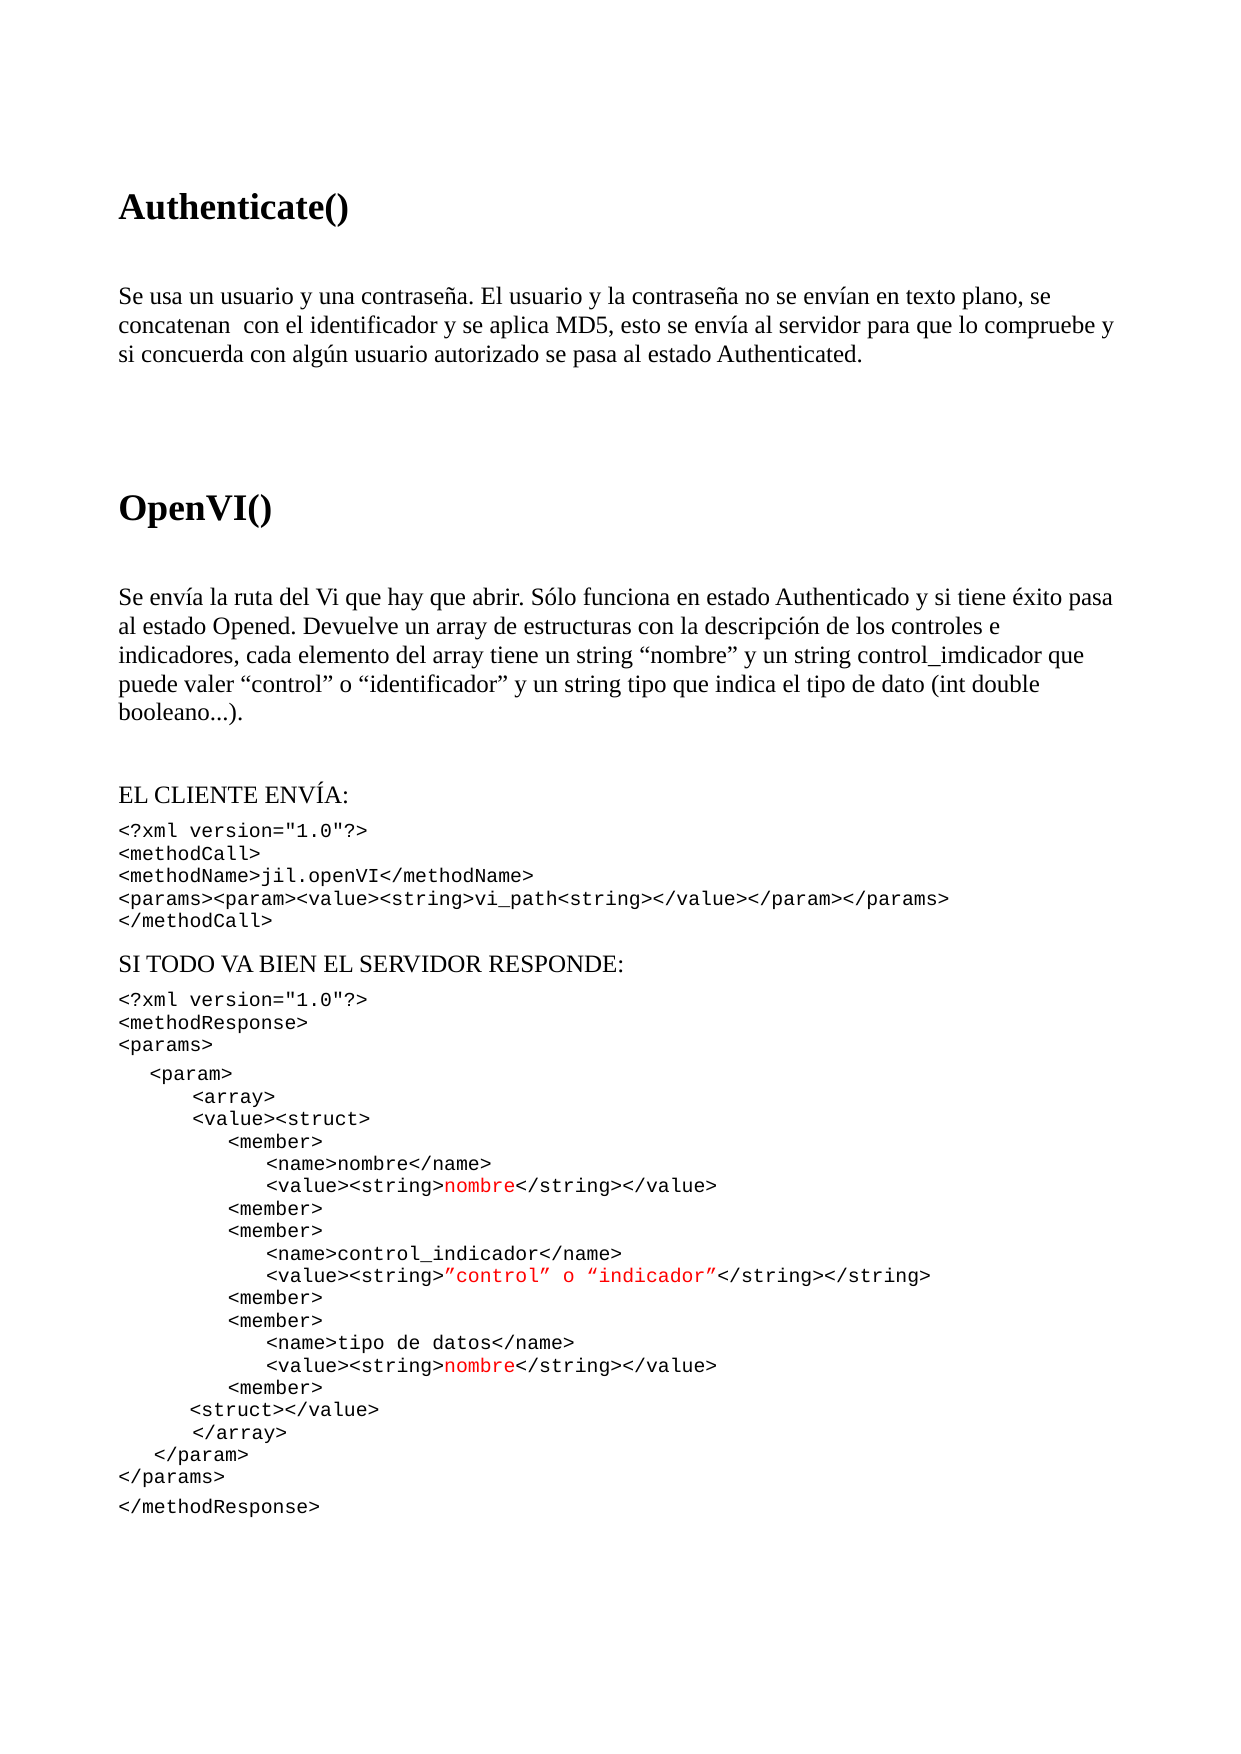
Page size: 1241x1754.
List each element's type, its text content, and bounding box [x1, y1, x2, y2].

text <member> [118, 1199, 1122, 1221]
text </methodResponse> [118, 1490, 1122, 1519]
text <?xml version="1.0"?> [118, 821, 1122, 844]
text </params> [118, 1467, 1122, 1490]
text <name>control_indicador</name> [118, 1243, 1122, 1266]
subtitle OpenVI() [118, 486, 1122, 529]
text <methodResponse> [118, 1013, 1122, 1035]
text <array> [118, 1087, 1122, 1109]
text <member> [118, 1311, 1122, 1333]
text <methodCall> [118, 844, 1122, 866]
text <value><struct> [118, 1109, 1122, 1132]
text <member> [118, 1288, 1122, 1311]
text </param> [118, 1445, 1122, 1467]
text <struct></value> [118, 1400, 1122, 1423]
text <params><param><value><string>vi_path<string></value></param></params> [118, 888, 1122, 911]
text <value><string>nombre</string></value> [118, 1176, 1122, 1199]
text <?xml version="1.0"?> [118, 990, 1122, 1013]
text Se envía la ruta del Vi que hay que abrir. Sólo funciona en estado Authenticado y si tiene éxito pasa al estado Opened. Devuelve un array de estructuras con la descripción de los controles e indicadores, cada elemento del array tiene un string “nombre” y un string control_imdicador que puede valer “control” o “identificador” y un string tipo que indica el tipo de dato (int double booleano...). [118, 582, 1122, 726]
text <methodName>jil.openVI</methodName> [118, 866, 1122, 888]
subtitle Authenticate() [118, 184, 1122, 227]
text </methodCall> [118, 911, 1122, 933]
text <name>tipo de datos</name> [118, 1333, 1122, 1356]
text SI TODO VA BIEN EL SERVIDOR RESPONDE: [118, 949, 1122, 978]
text <member> [118, 1132, 1122, 1154]
text <params> [118, 1035, 1122, 1057]
text <member> [118, 1221, 1122, 1243]
text <name>nombre</name> [118, 1154, 1122, 1176]
text <value><string>”control” o “indicador”</string></string> [118, 1266, 1122, 1288]
text <value><string>nombre</string></value> [118, 1356, 1122, 1378]
text <member> [118, 1378, 1122, 1400]
text <param> [118, 1057, 1122, 1087]
text EL CLIENTE ENVÍA: [118, 780, 1122, 809]
text Se usa un usuario y una contraseña. El usuario y la contraseña no se envían en texto plano, se concatenan con el identificador y se aplica MD5, esto se envía al servidor para que lo compruebe y si concuerda con algún usuario autorizado se pasa al estado Authenticated. [118, 281, 1122, 367]
text </array> [118, 1423, 1122, 1445]
